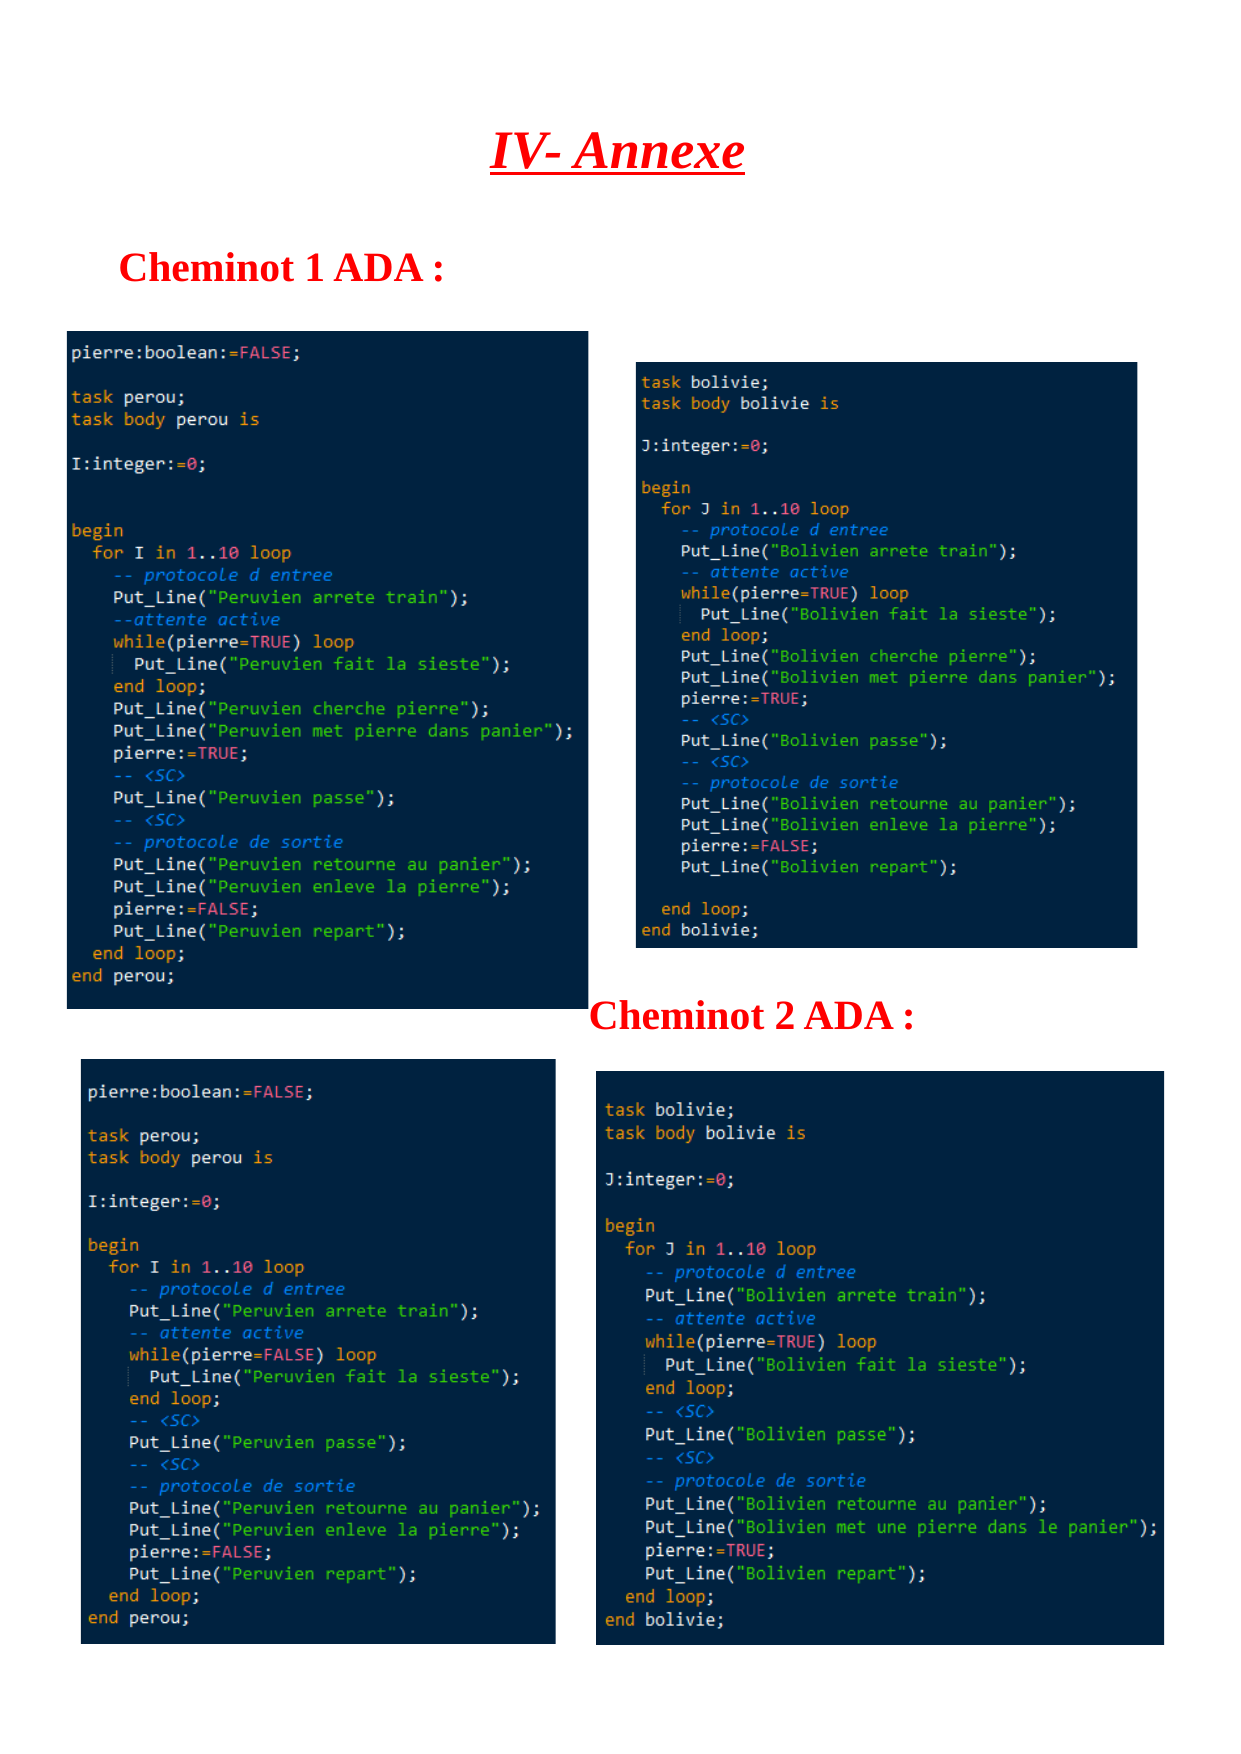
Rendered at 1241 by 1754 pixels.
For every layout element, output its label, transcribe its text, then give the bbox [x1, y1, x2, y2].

picture [66, 331, 589, 1009]
text Cheminot 1 ADA : [118, 243, 1122, 291]
text Cheminot 2 ADA : [118, 751, 1122, 1038]
picture [596, 1071, 1165, 1645]
text IV- Annexe [118, 118, 1122, 180]
picture [80, 1059, 556, 1644]
picture [635, 362, 1138, 948]
